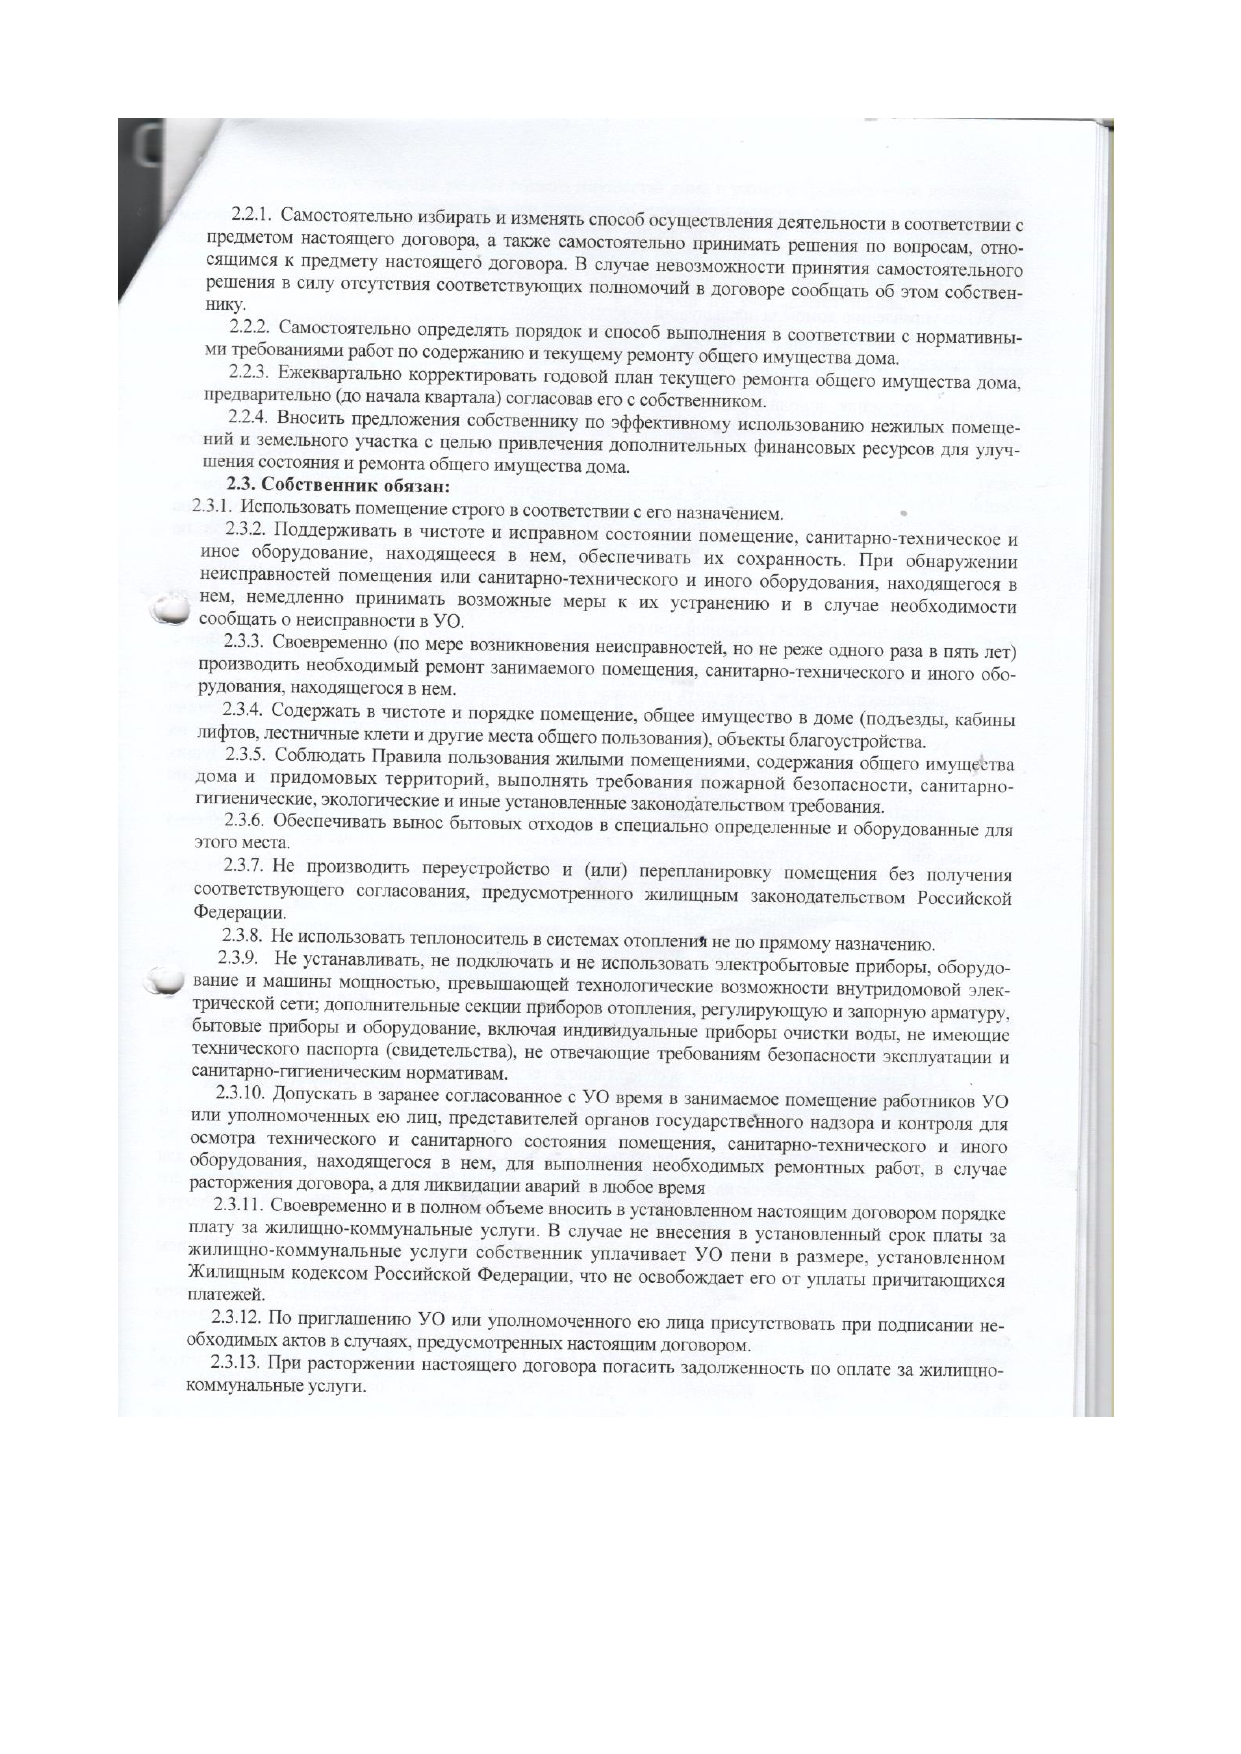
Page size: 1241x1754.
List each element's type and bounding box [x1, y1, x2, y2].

picture [118, 118, 1123, 1417]
